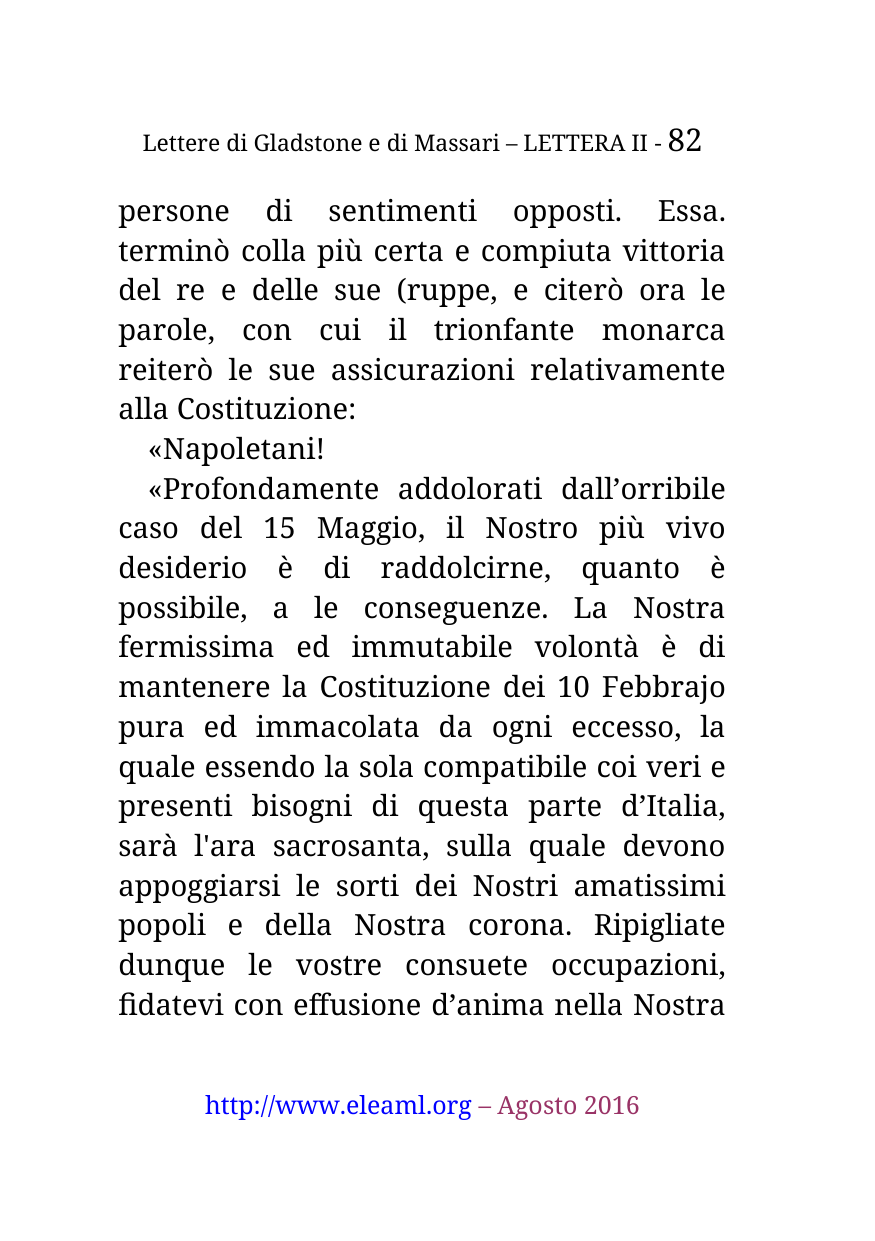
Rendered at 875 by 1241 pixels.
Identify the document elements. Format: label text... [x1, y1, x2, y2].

text «Napoletani! [118, 428, 726, 468]
text persone di sentimenti opposti. Essa. terminò colla più certa e compiuta vittoria del re e delle sue (ruppe, e citerò ora le parole, con cui il trionfante monarca reiterò le sue assicurazioni relativamente alla Costituzione: [118, 190, 726, 428]
text «Profondamente addolorati dall’orribile caso del 15 Maggio, il Nostro più vivo desiderio è di raddolcirne, quanto è possibile, a le conseguenze. La Nostra fermissima ed immutabile volontà è di mantenere la Costituzione dei 10 Febbrajo pura ed immacolata da ogni eccesso, la quale essendo la sola compatibile coi veri e presenti bisogni di questa parte d’Italia, sarà l'ara sacrosanta, sulla quale devono appoggiarsi le sorti dei Nostri amatissimi popoli e della Nostra corona. Ripigliate dunque le vostre consuete occupazioni, fidatevi con effusione d’anima nella Nostra [118, 468, 726, 1024]
